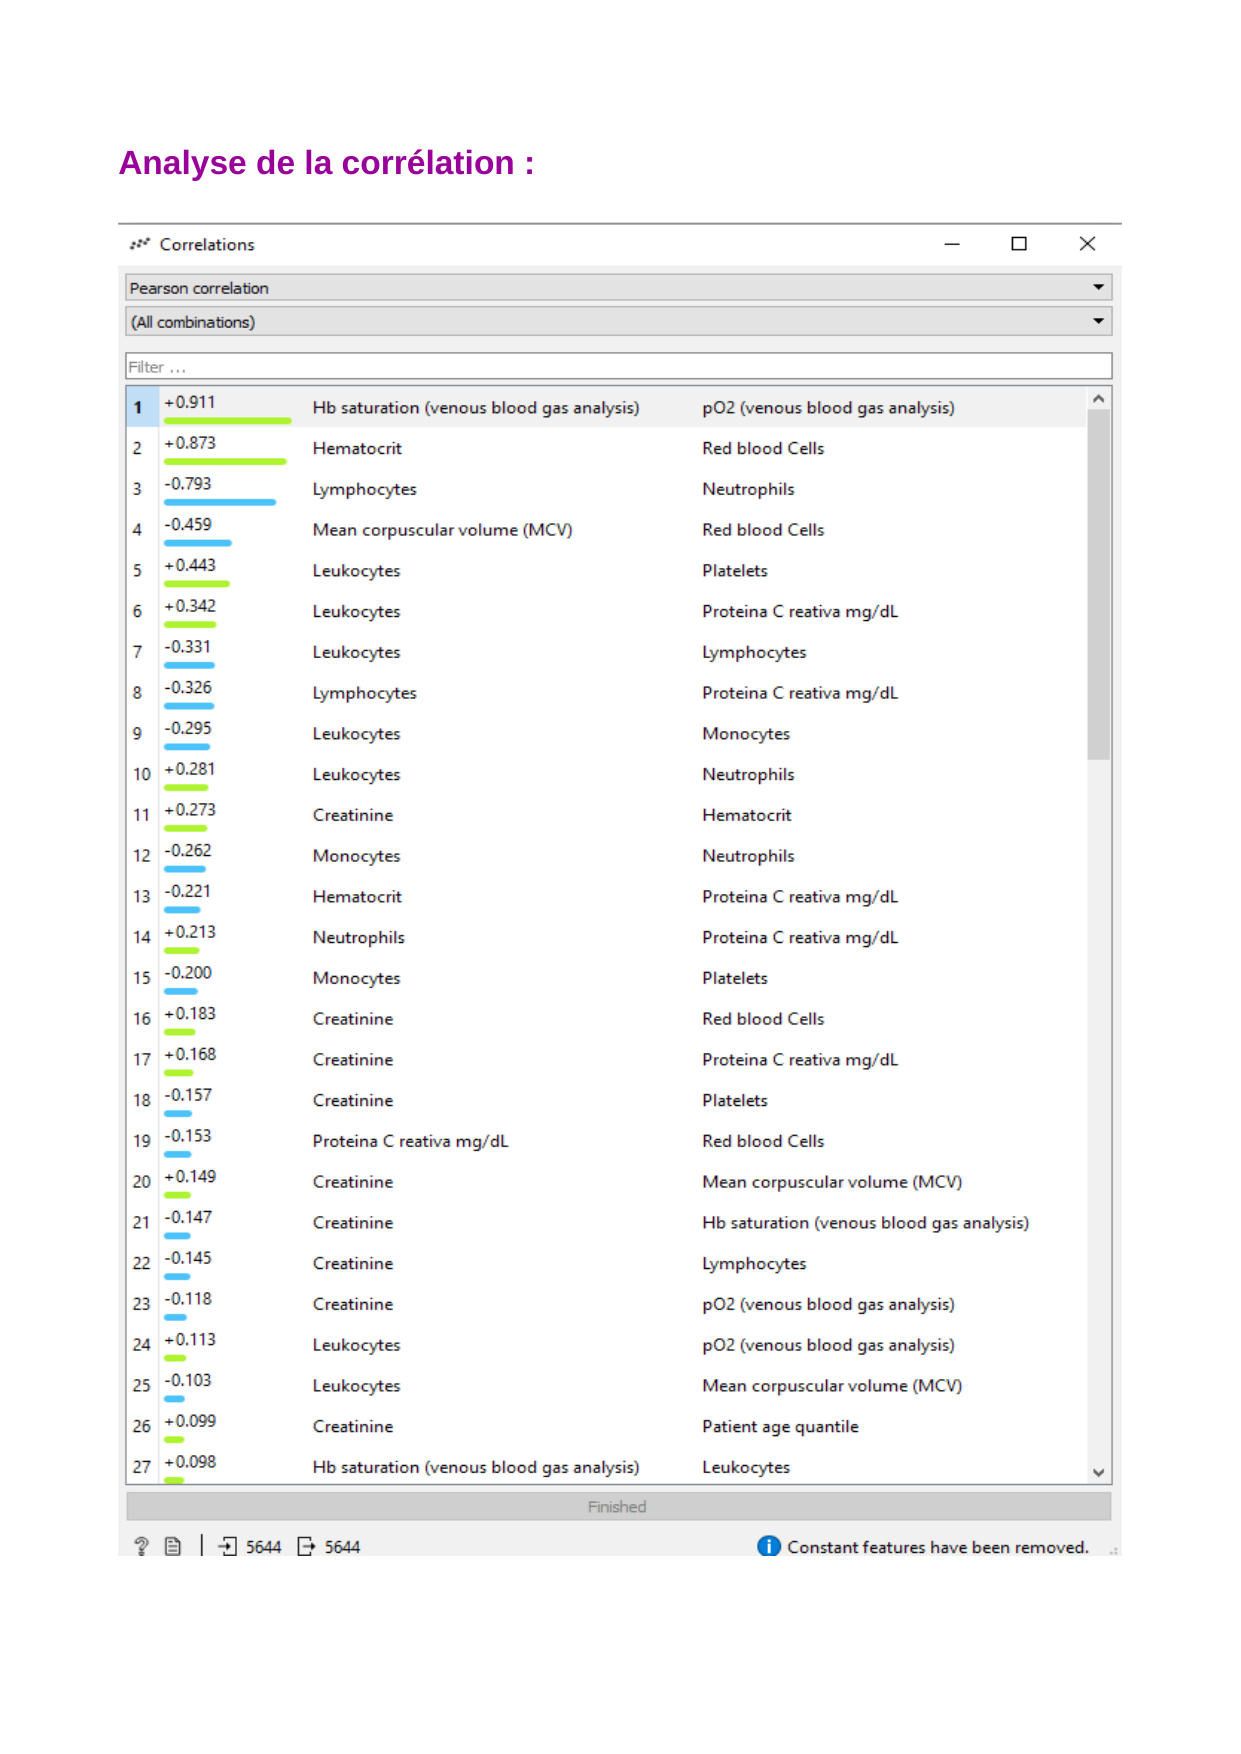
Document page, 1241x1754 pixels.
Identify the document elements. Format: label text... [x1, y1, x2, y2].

subtitle Analyse de la corrélation : [118, 143, 1122, 182]
picture [118, 222, 1122, 1556]
